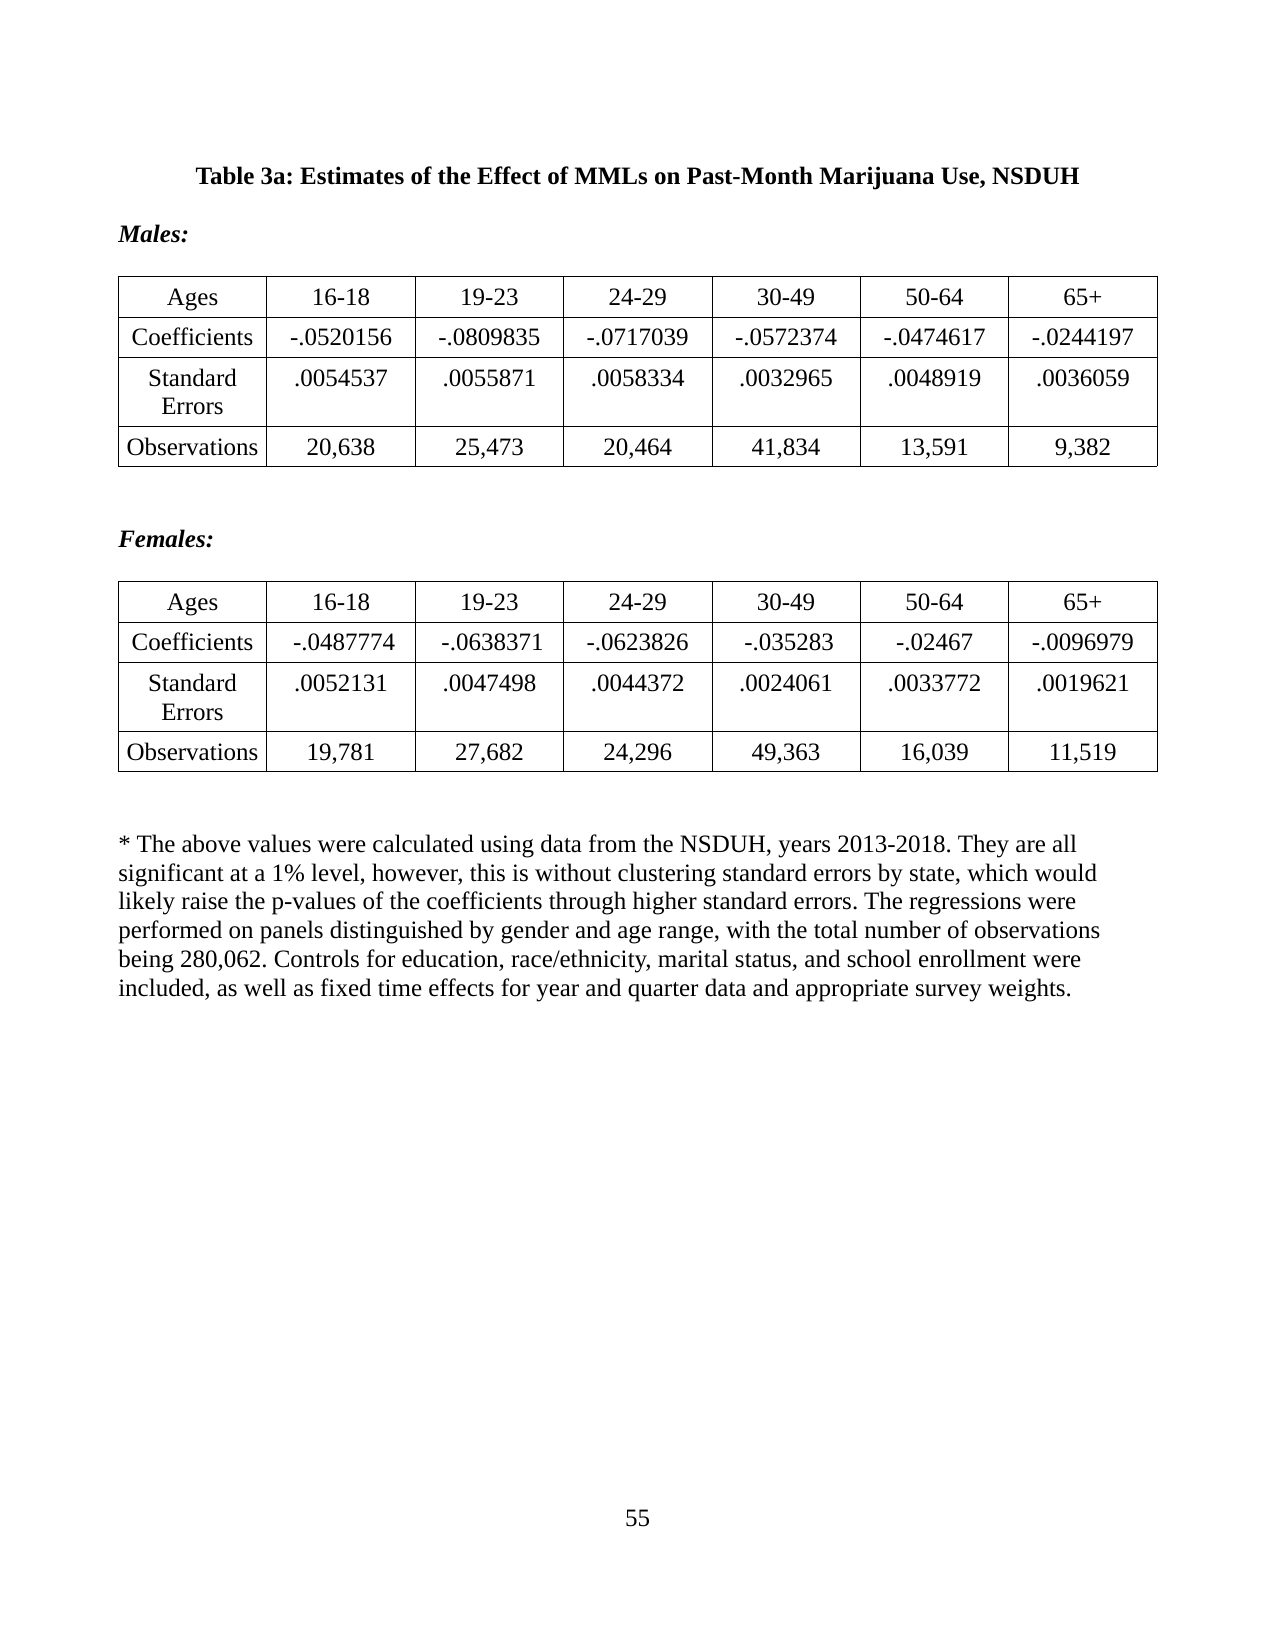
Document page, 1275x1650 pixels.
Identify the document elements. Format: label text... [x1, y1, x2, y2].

table_header 16-18 [267, 277, 415, 317]
table_cell .0047498 [416, 663, 563, 731]
text Table 3a: Estimates of the Effect of MMLs on Past-Month Marijuana Use, NSDUH [118, 161, 1157, 190]
table_cell 13,591 [861, 427, 1008, 466]
table_cell -.0809835 [416, 318, 563, 357]
table_header 19-23 [416, 582, 563, 622]
table_header 30-49 [713, 582, 860, 622]
table_cell -.0487774 [267, 623, 415, 662]
table_cell .0054537 [267, 358, 415, 426]
table_header Ages [119, 582, 266, 622]
table_header 50-64 [861, 277, 1008, 317]
table_header 16-18 [267, 582, 415, 622]
table_cell 20,464 [564, 427, 712, 466]
table_header 24-29 [564, 277, 712, 317]
table_cell .0036059 [1009, 358, 1157, 426]
table_header 24-29 [564, 582, 712, 622]
table_cell 27,682 [416, 732, 563, 771]
table_cell Coefficients [119, 623, 266, 662]
table_header 19-23 [416, 277, 563, 317]
table_cell Observations [119, 732, 266, 771]
table_cell 11,519 [1009, 732, 1157, 771]
table_cell 20,638 [267, 427, 415, 466]
table_cell -.0638371 [416, 623, 563, 662]
table_cell .0048919 [861, 358, 1008, 426]
table_cell 24,296 [564, 732, 712, 771]
text Males: [118, 219, 1157, 247]
table_cell -.035283 [713, 623, 860, 662]
table_cell 41,834 [713, 427, 860, 466]
table_header 30-49 [713, 277, 860, 317]
table_header 50-64 [861, 582, 1008, 622]
table_cell 9,382 [1009, 427, 1157, 466]
text * The above values were calculated using data from the NSDUH, years 2013-2018. They are all significant at a 1% level, however, this is without clustering standard errors by state, which would likely raise the p-values of the coefficients through higher standard errors. The regressions were performed on panels distinguished by gender and age range, with the total number of observations being 280,062. Controls for education, race/ethnicity, marital status, and school enrollment were included, as well as fixed time effects for year and quarter data and appropriate survey weights. [118, 829, 1157, 1001]
table_cell Coefficients [119, 318, 266, 357]
table_cell -.0623826 [564, 623, 712, 662]
table_cell -.0096979 [1009, 623, 1157, 662]
table_cell Standard Errors [119, 358, 266, 426]
table_cell .0052131 [267, 663, 415, 731]
table_cell -.02467 [861, 623, 1008, 662]
table_cell .0024061 [713, 663, 860, 731]
table_cell 49,363 [713, 732, 860, 771]
table_cell -.0717039 [564, 318, 712, 357]
table_cell 16,039 [861, 732, 1008, 771]
table_cell .0055871 [416, 358, 563, 426]
table_cell .0019621 [1009, 663, 1157, 731]
table_cell -.0474617 [861, 318, 1008, 357]
table_header Ages [119, 277, 266, 317]
table_cell .0032965 [713, 358, 860, 426]
text Females: [118, 524, 1157, 553]
table_cell -.0572374 [713, 318, 860, 357]
table_header 65+ [1009, 582, 1157, 622]
table_cell 25,473 [416, 427, 563, 466]
table_cell Observations [119, 427, 266, 466]
table_cell .0033772 [861, 663, 1008, 731]
table_cell .0058334 [564, 358, 712, 426]
table_cell 19,781 [267, 732, 415, 771]
table_cell .0044372 [564, 663, 712, 731]
table_cell -.0520156 [267, 318, 415, 357]
table_cell Standard Errors [119, 663, 266, 731]
table_cell -.0244197 [1009, 318, 1157, 357]
table_header 65+ [1009, 277, 1157, 317]
